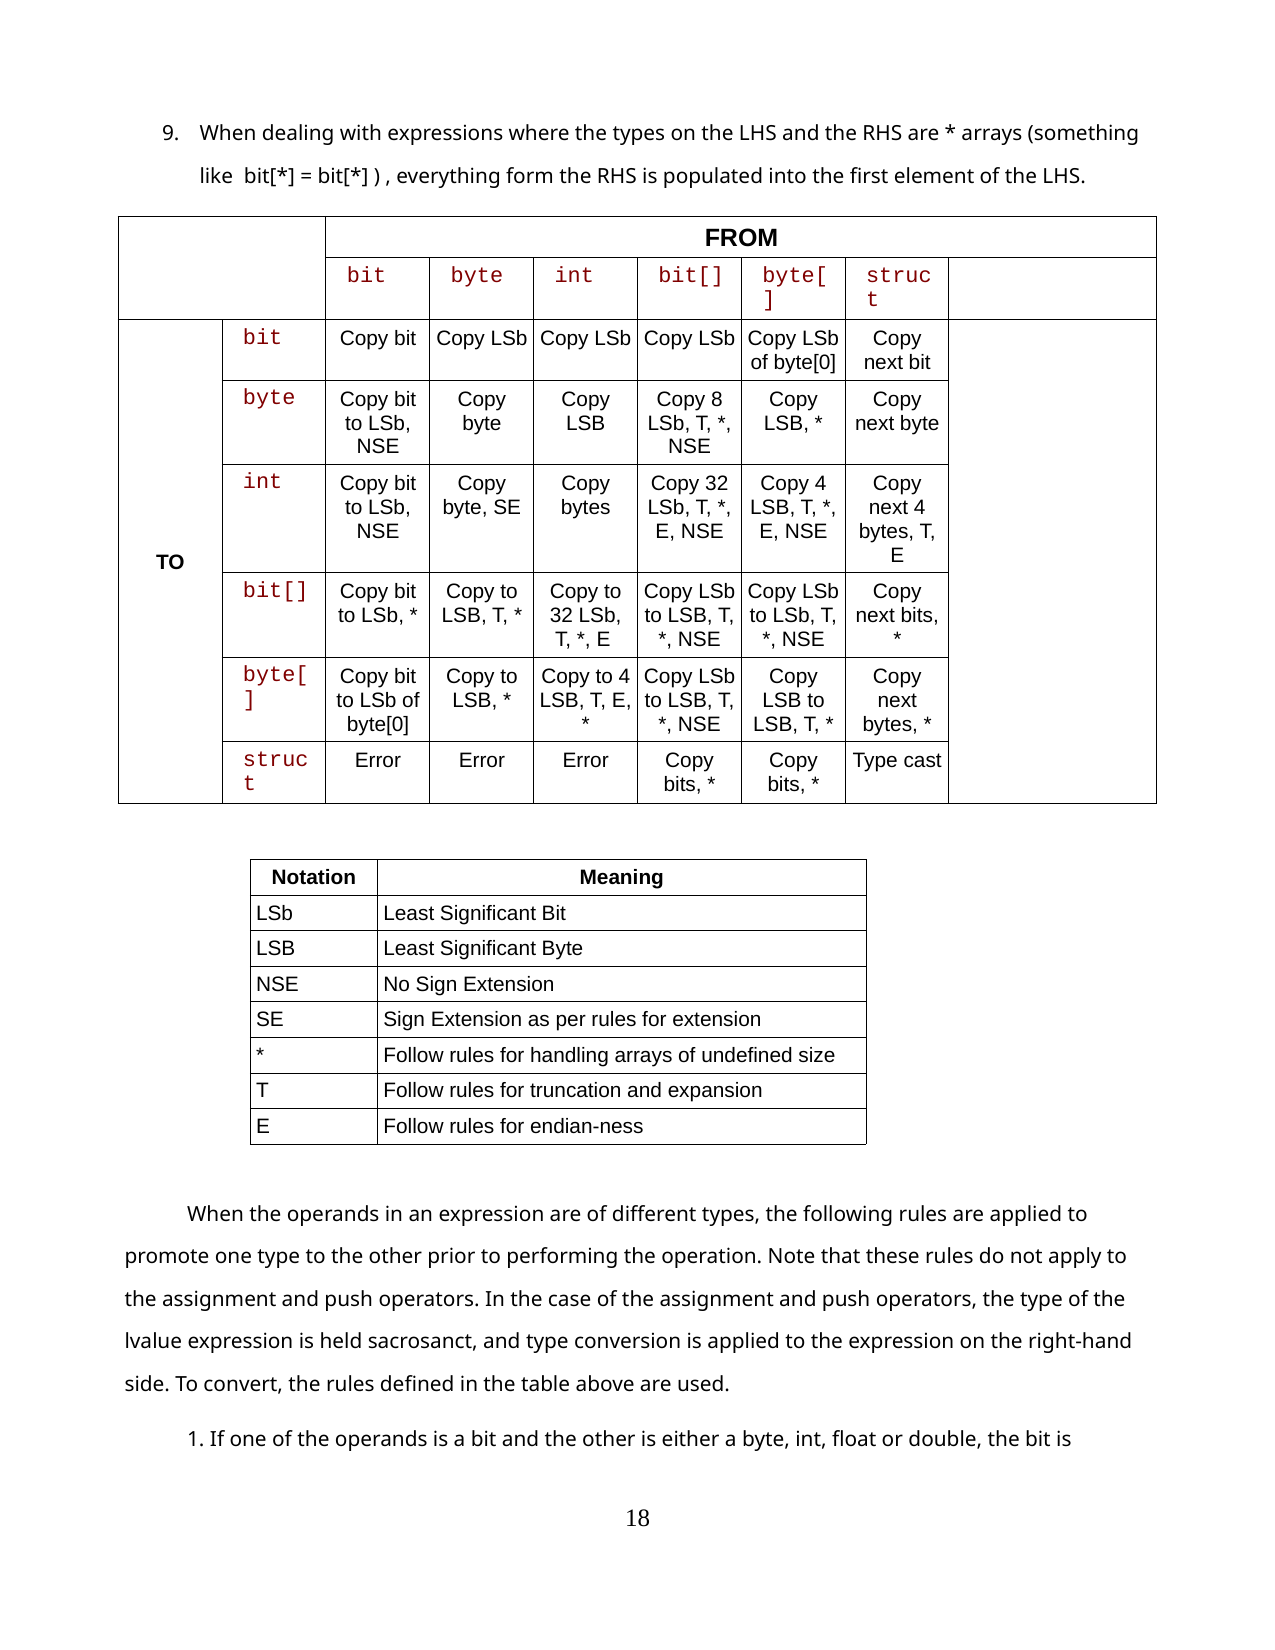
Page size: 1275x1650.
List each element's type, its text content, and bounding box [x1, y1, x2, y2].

table_cell Copy LSb to LSB, T, *, NSE [638, 658, 741, 741]
table_cell NSE [251, 967, 377, 1001]
table_header Copy next bit [846, 320, 948, 379]
table_cell T [251, 1074, 377, 1108]
table_cell Follow rules for endian-ness [378, 1109, 866, 1143]
table_cell Follow rules for handling arrays of undefined size [378, 1038, 866, 1072]
table_cell bit[] [638, 258, 741, 319]
table_cell Copy bytes [534, 465, 637, 572]
table_cell Type cast [846, 742, 948, 803]
table_cell Copy next 4 bytes, T, E [846, 465, 948, 572]
table_cell Copy 8 LSb, T, *, NSE [638, 381, 741, 464]
table_cell byte [430, 258, 533, 319]
table_header Copy LSb [534, 320, 637, 379]
table_cell Copy byte [430, 381, 533, 464]
table_cell Copy bit to LSb, * [326, 573, 429, 657]
table_cell Copy 32 LSb, T, *, E, NSE [638, 465, 741, 572]
table_cell Copy next bits, * [846, 573, 948, 657]
table_cell Copy next bytes, * [846, 658, 948, 741]
table_header Meaning [378, 860, 866, 895]
table_cell TO [119, 320, 222, 803]
table_cell Error [430, 742, 533, 803]
table_cell [949, 258, 1156, 319]
text 1. If one of the operands is a bit and the other is either a byte, int, float or double, the bit is [124, 1424, 1157, 1453]
table_cell bit[] [223, 573, 325, 657]
table_cell Copy bits, * [638, 742, 741, 803]
text When the operands in an expression are of different types, the following rules are applied to promote one type to the other prior to performing the operation. Note that these rules do not apply to the assignment and push operators. In the case of the assignment and push operators, the type of the lvalue expression is held sacrosanct, and type conversion is applied to the expression on the right-hand side. To convert, the rules defined in the table above are used. [124, 1199, 1157, 1397]
table_cell No Sign Extension [378, 967, 866, 1001]
table_header Copy LSb [430, 320, 533, 379]
table_cell Copy byte, SE [430, 465, 533, 572]
table_cell byte [223, 381, 325, 464]
table_cell Follow rules for truncation and expansion [378, 1074, 866, 1108]
table_cell Copy LSb to LSB, T, *, NSE [638, 573, 741, 657]
table_cell Copy bits, * [742, 742, 845, 803]
table_cell int [223, 465, 325, 572]
table_cell Copy to 32 LSb, T, *, E [534, 573, 637, 657]
table_header FROM [326, 217, 1156, 257]
table_cell Copy LSb to LSb, T, *, NSE [742, 573, 845, 657]
table_cell Copy to LSB, * [430, 658, 533, 741]
table_cell * [251, 1038, 377, 1072]
table_cell byte[] [223, 658, 325, 741]
table_cell E [251, 1109, 377, 1143]
table_header Copy LSb of byte[0] [742, 320, 845, 379]
table_header Copy bit [326, 320, 429, 379]
table_header bit [223, 320, 325, 379]
table_cell Copy LSB to LSB, T, * [742, 658, 845, 741]
table_header [119, 217, 325, 319]
table_cell bit [326, 258, 429, 319]
table_cell LSB [251, 931, 377, 966]
table_cell LSb [251, 896, 377, 930]
table_cell Copy LSB [534, 381, 637, 464]
table_cell struct [223, 742, 325, 803]
table_cell [949, 320, 1156, 803]
table_cell Error [326, 742, 429, 803]
table_cell Copy next byte [846, 381, 948, 464]
table_cell Copy 4 LSB, T, *, E, NSE [742, 465, 845, 572]
table_header Notation [251, 860, 377, 895]
table_cell int [534, 258, 637, 319]
list When dealing with expressions where the types on the LHS and the RHS are * arrays (something like bit[*] = bit[*] ) , everything form the RHS is populated into the first element of the LHS. [162, 118, 1157, 189]
table_cell SE [251, 1002, 377, 1037]
table_cell Copy bit to LSb, NSE [326, 381, 429, 464]
table_cell Least Significant Bit [378, 896, 866, 930]
table_cell Copy bit to LSb, NSE [326, 465, 429, 572]
table_header Copy LSb [638, 320, 741, 379]
table_cell Copy LSB, * [742, 381, 845, 464]
table_cell struct [846, 258, 948, 319]
table_cell Error [534, 742, 637, 803]
table_cell Copy to 4 LSB, T, E, * [534, 658, 637, 741]
table_cell Copy bit to LSb of byte[0] [326, 658, 429, 741]
table_cell Sign Extension as per rules for extension [378, 1002, 866, 1037]
table_cell byte[] [742, 258, 845, 319]
table_cell Copy to LSB, T, * [430, 573, 533, 657]
table_cell Least Significant Byte [378, 931, 866, 966]
